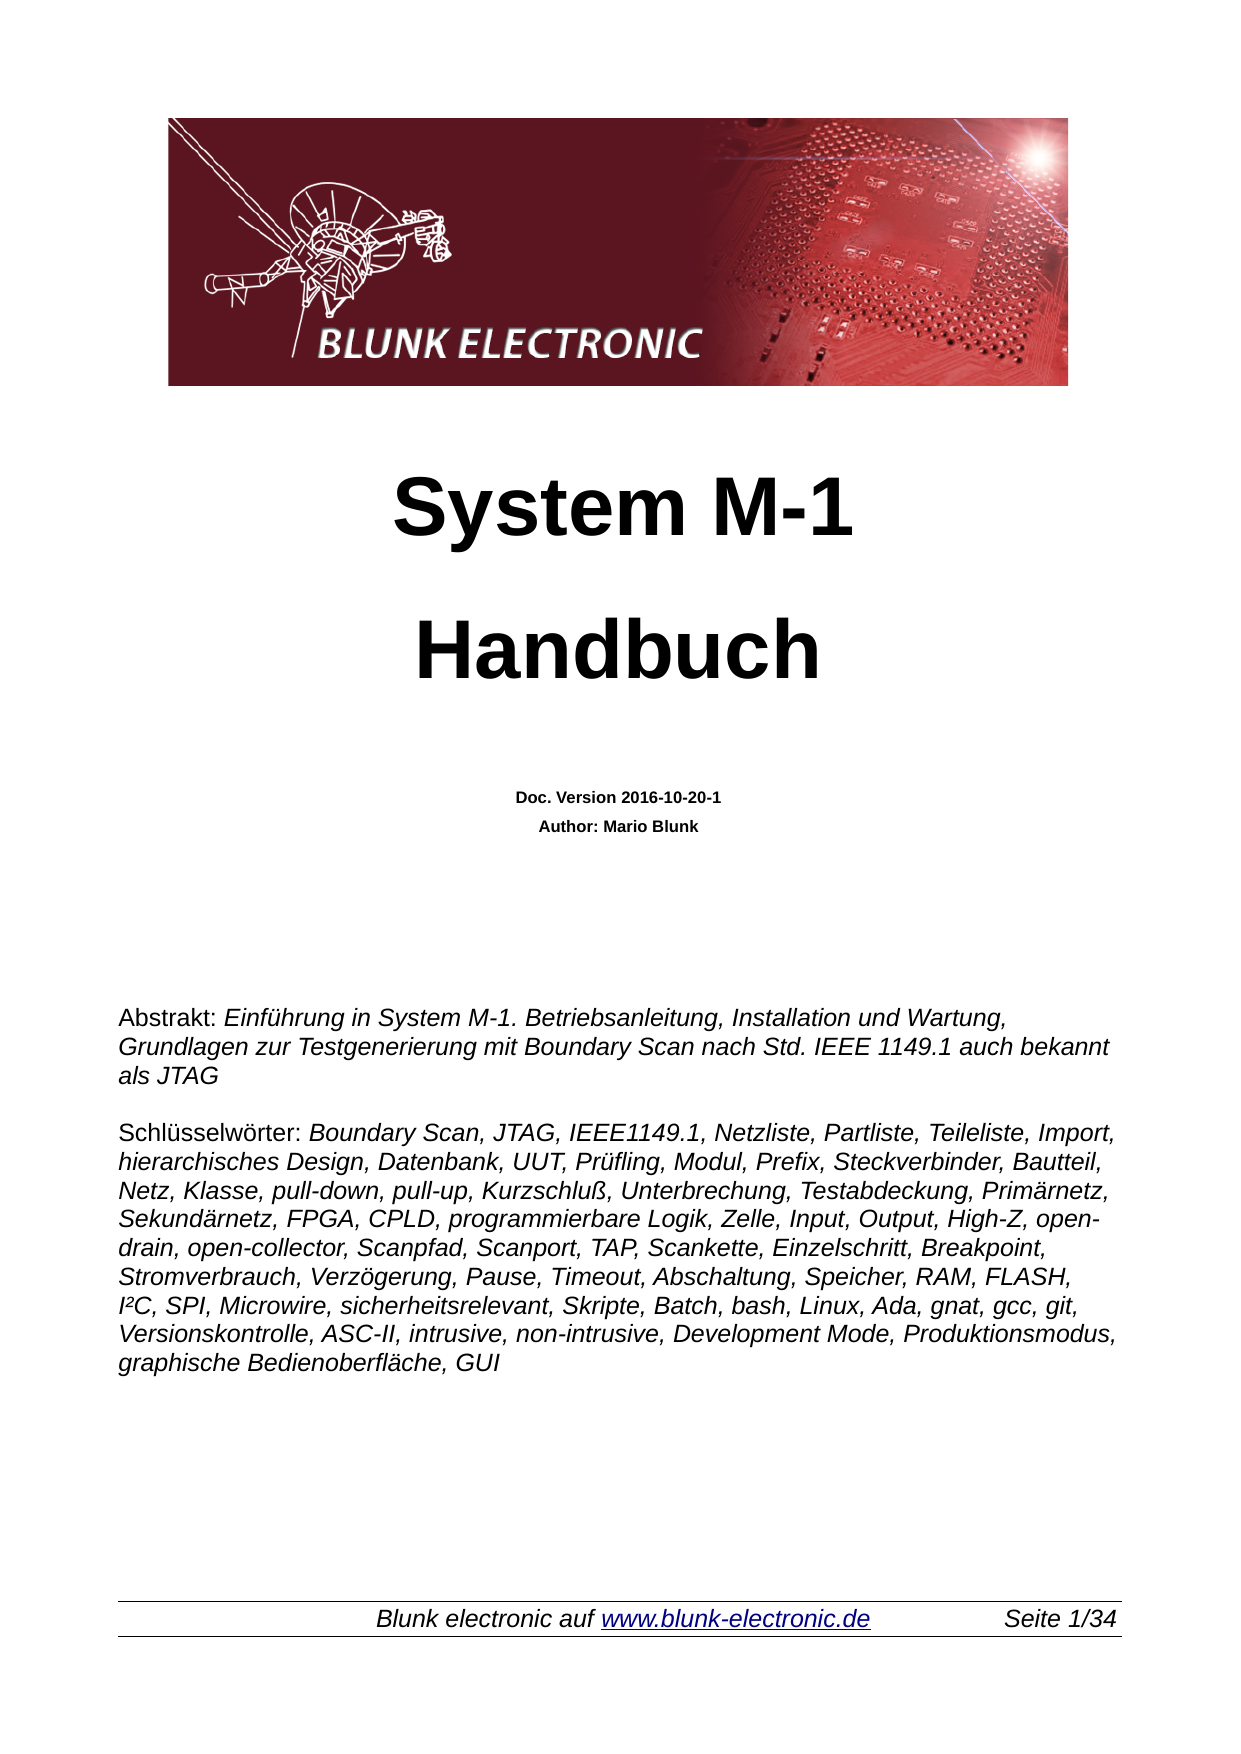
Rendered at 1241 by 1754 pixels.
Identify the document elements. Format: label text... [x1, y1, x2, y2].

text Abstrakt: Einführung in System M-1. Betriebsanleitung, Installation und Wartung, Grundlagen zur Testgenerierung mit Boundary Scan nach Std. IEEE 1149.1 auch bekannt als JTAG [118, 1003, 1122, 1089]
picture [168, 118, 1069, 386]
table_cell [1069, 457, 1122, 836]
table_header [168, 386, 1069, 457]
table_header [1069, 118, 1122, 457]
text Schlüsselwörter: Boundary Scan, JTAG, IEEE1149.1, Netzliste, Partliste, Teileliste, Import, hierarchisches Design, Datenbank, UUT, Prüfling, Modul, Prefix, Steckverbinder, Bautteil, Netz, Klasse, pull-down, pull-up, Kurzschluß, Unterbrechung, Testabdeckung, Primärnetz, Sekundärnetz, FPGA, CPLD, programmierbare Logik, Zelle, Input, Output, High-Z, open-drain, open-collector, Scanpfad, Scanport, TAP, Scankette, Einzelschritt, Breakpoint, Stromverbrauch, Verzögerung, Pause, Timeout, Abschaltung, Speicher, RAM, FLASH, I²C, SPI, Microwire, sicherheitsrelevant, Skripte, Batch, bash, Linux, Ada, gnat, gcc, git, Versionskontrolle, ASC-II, intrusive, non-intrusive, Development Mode, Produktionsmodus, graphische Bedienoberfläche, GUI [118, 1118, 1122, 1377]
table_cell [118, 457, 167, 836]
table_header [118, 118, 167, 457]
table_cell System M-1 Handbuch Doc. Version 2016-10-20-1 Author: Mario Blunk [168, 457, 1069, 836]
